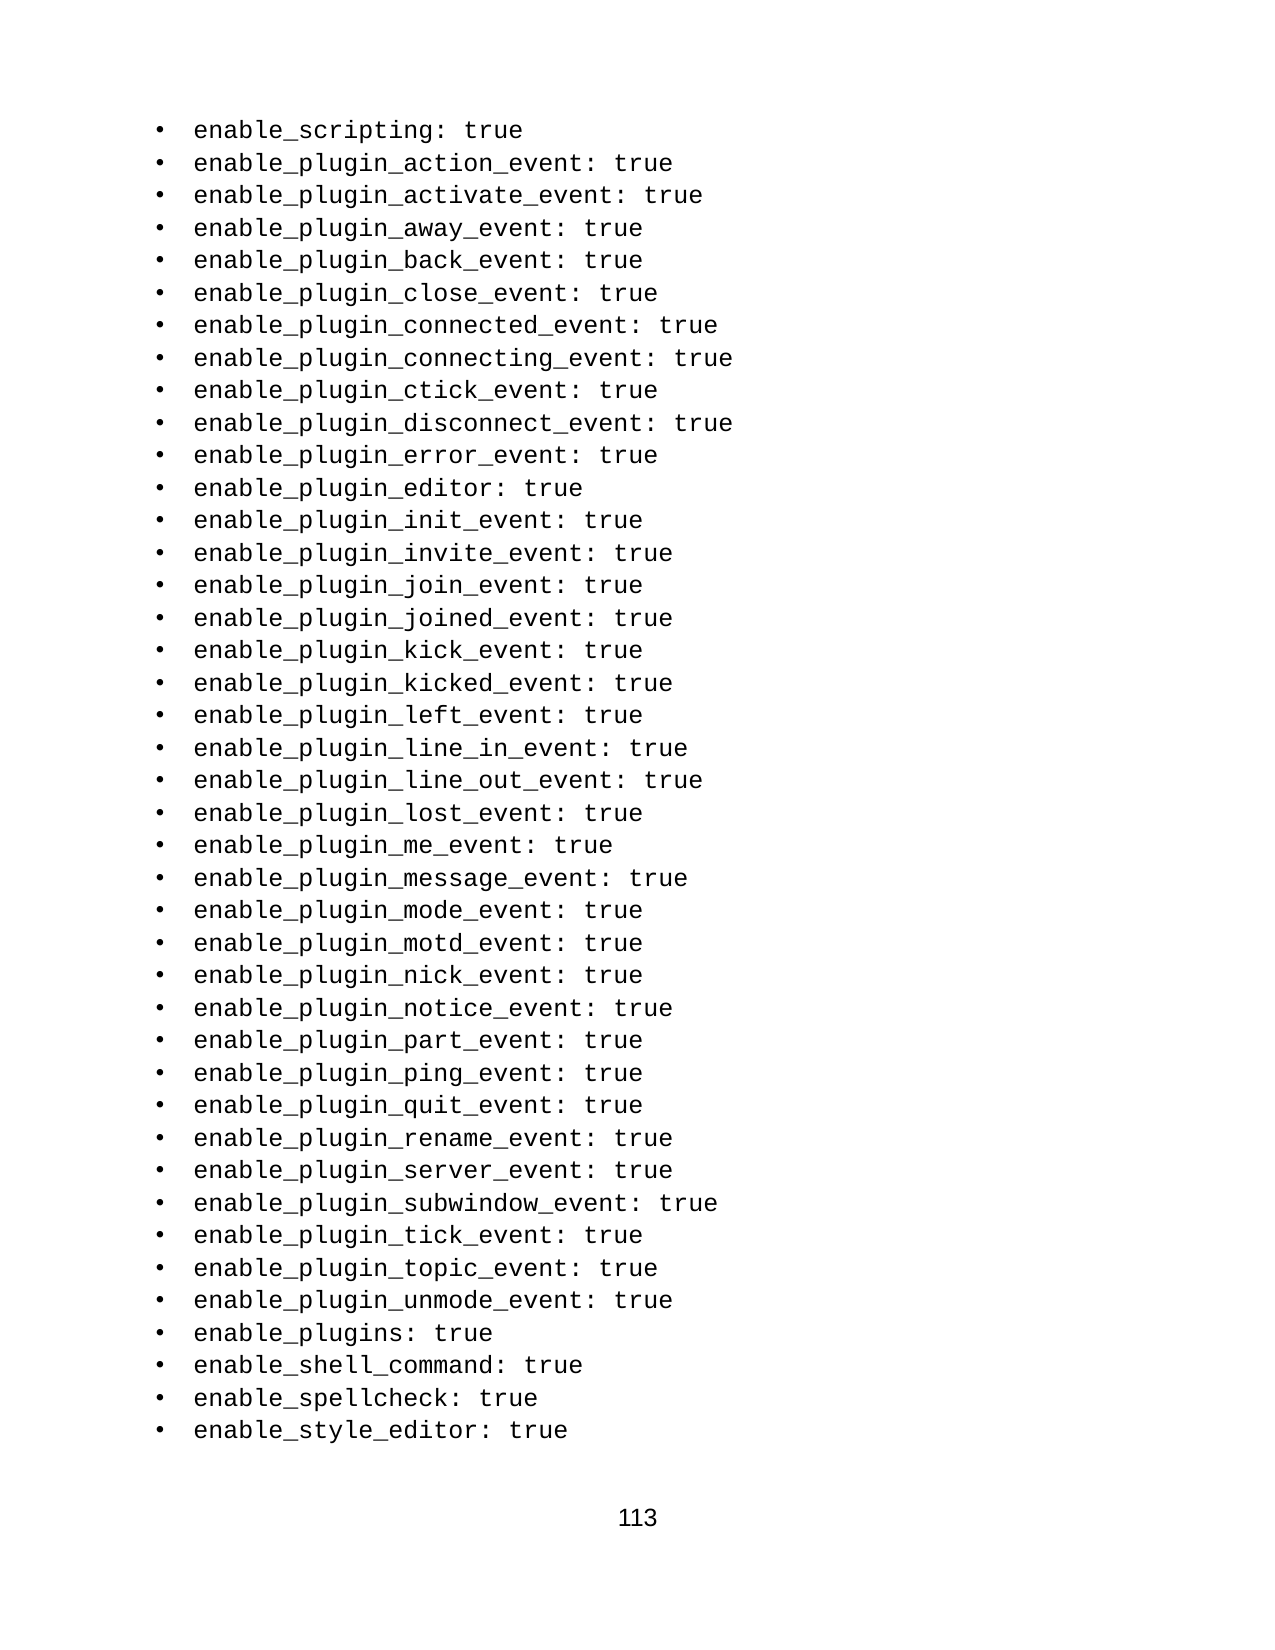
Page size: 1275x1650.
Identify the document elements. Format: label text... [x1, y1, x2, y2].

list enable_plugin_line_out_event: true [156, 768, 1157, 796]
list enable_plugin_init_event: true [156, 508, 1157, 536]
list enable_plugin_topic_event: true [156, 1256, 1157, 1284]
list enable_plugin_joined_event: true [156, 606, 1157, 634]
list enable_plugin_server_event: true [156, 1158, 1157, 1186]
list enable_plugin_error_event: true [156, 443, 1157, 471]
list enable_plugins: true [156, 1321, 1157, 1349]
list enable_plugin_motd_event: true [156, 931, 1157, 959]
list enable_plugin_unmode_event: true [156, 1288, 1157, 1316]
list enable_plugin_activate_event: true [156, 183, 1157, 211]
list enable_plugin_notice_event: true [156, 996, 1157, 1024]
list enable_plugin_part_event: true [156, 1028, 1157, 1056]
list enable_plugin_away_event: true [156, 216, 1157, 244]
list enable_plugin_left_event: true [156, 703, 1157, 731]
list enable_shell_command: true [156, 1353, 1157, 1381]
list enable_plugin_me_event: true [156, 833, 1157, 861]
list enable_plugin_mode_event: true [156, 898, 1157, 926]
list enable_plugin_kick_event: true [156, 638, 1157, 666]
list enable_plugin_connected_event: true [156, 313, 1157, 341]
list enable_plugin_line_in_event: true [156, 736, 1157, 764]
list enable_plugin_kicked_event: true [156, 671, 1157, 699]
list enable_plugin_lost_event: true [156, 801, 1157, 829]
list enable_plugin_message_event: true [156, 866, 1157, 894]
list enable_plugin_tick_event: true [156, 1223, 1157, 1251]
list enable_plugin_disconnect_event: true [156, 411, 1157, 439]
list enable_plugin_rename_event: true [156, 1126, 1157, 1154]
list enable_plugin_editor: true [156, 476, 1157, 504]
list enable_plugin_connecting_event: true [156, 346, 1157, 374]
list enable_plugin_subwindow_event: true [156, 1191, 1157, 1219]
list enable_plugin_ctick_event: true [156, 378, 1157, 406]
list enable_plugin_quit_event: true [156, 1093, 1157, 1121]
list enable_scripting: true [156, 118, 1157, 146]
list enable_plugin_invite_event: true [156, 541, 1157, 569]
list enable_plugin_nick_event: true [156, 963, 1157, 991]
list enable_plugin_action_event: true [156, 151, 1157, 179]
list enable_plugin_ping_event: true [156, 1061, 1157, 1089]
list enable_spellcheck: true [156, 1386, 1157, 1414]
list enable_style_editor: true [156, 1418, 1157, 1446]
list enable_plugin_close_event: true [156, 281, 1157, 309]
list enable_plugin_back_event: true [156, 248, 1157, 276]
list enable_plugin_join_event: true [156, 573, 1157, 601]
